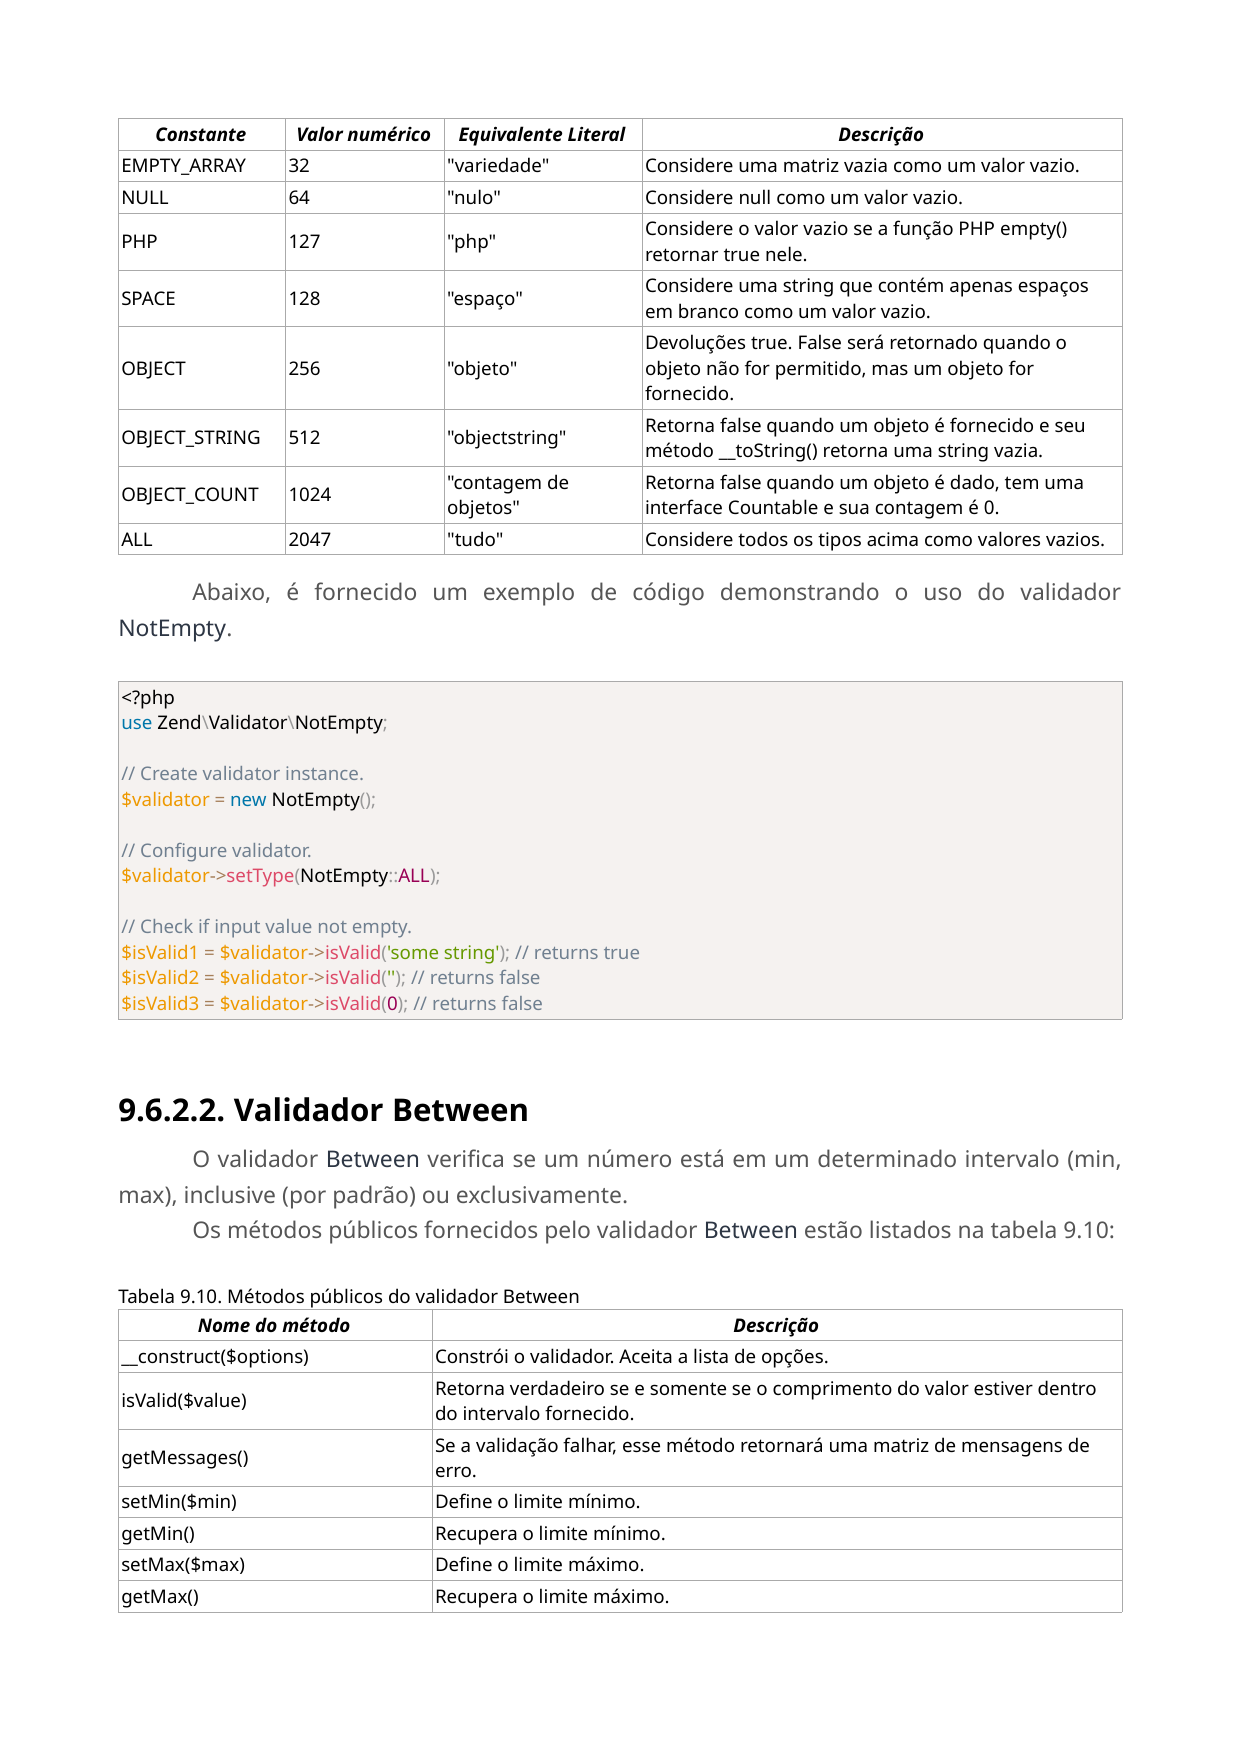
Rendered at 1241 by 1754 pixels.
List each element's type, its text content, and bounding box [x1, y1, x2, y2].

table_cell Recupera o limite mínimo. [433, 1518, 1122, 1549]
table_cell setMin($min) [119, 1487, 432, 1517]
text // Configure validator. [119, 834, 1122, 859]
table_cell 1024 [286, 467, 444, 523]
table_cell 512 [286, 410, 444, 466]
table_cell Considere null como um valor vazio. [643, 182, 1122, 212]
table_cell isValid($value) [119, 1373, 432, 1429]
table_cell Constrói o validador. Aceita a lista de opções. [433, 1341, 1122, 1372]
table_cell Considere o valor vazio se a função PHP empty() retornar true nele. [643, 214, 1122, 269]
text $isValid3 = $validator->isValid(0); // returns false [119, 987, 1122, 1019]
text $isValid2 = $validator->isValid(''); // returns false [119, 962, 1122, 987]
table_cell Retorna false quando um objeto é fornecido e seu método __toString() retorna uma string vazia. [643, 410, 1122, 466]
table_cell getMax() [119, 1581, 432, 1612]
table_header Valor numérico [286, 119, 444, 149]
table_cell Recupera o limite máximo. [433, 1581, 1122, 1612]
table_cell setMax($max) [119, 1550, 432, 1580]
table_cell OBJECT [119, 327, 285, 409]
text Tabela 9.10. Métodos públicos do validador Between [118, 1283, 1122, 1309]
table_cell getMessages() [119, 1430, 432, 1486]
text $isValid1 = $validator->isValid('some string'); // returns true [119, 936, 1122, 962]
table_cell getMin() [119, 1518, 432, 1549]
table_cell "nulo" [445, 182, 642, 212]
table_cell 127 [286, 214, 444, 269]
table_cell "objectstring" [445, 410, 642, 466]
table_cell "tudo" [445, 524, 642, 554]
table_cell Retorna verdadeiro se e somente se o comprimento do valor estiver dentro do intervalo fornecido. [433, 1373, 1122, 1429]
table_cell __construct($options) [119, 1341, 432, 1372]
table_cell Considere uma string que contém apenas espaços em branco como um valor vazio. [643, 271, 1122, 326]
table_cell 32 [286, 151, 444, 181]
subtitle 9.6.2.2. Validador Between [118, 1087, 1122, 1130]
text // Check if input value not empty. [119, 911, 1122, 936]
table_header Constante [119, 119, 285, 149]
table_cell "espaço" [445, 271, 642, 326]
table_cell PHP [119, 214, 285, 269]
table_cell Define o limite máximo. [433, 1550, 1122, 1580]
text Os métodos públicos fornecidos pelo validador Between estão listados na tabela 9.10: [118, 1214, 1122, 1246]
table_cell "contagem de objetos" [445, 467, 642, 523]
table_cell ALL [119, 524, 285, 554]
table_cell SPACE [119, 271, 285, 326]
table_cell Retorna false quando um objeto é dado, tem uma interface Countable e sua contagem é 0. [643, 467, 1122, 523]
table_cell Se a validação falhar, esse método retornará uma matriz de mensagens de erro. [433, 1430, 1122, 1486]
table_header Descrição [643, 119, 1122, 149]
table_cell "php" [445, 214, 642, 269]
table_cell "objeto" [445, 327, 642, 409]
table_cell "variedade" [445, 151, 642, 181]
text O validador Between verifica se um número está em um determinado intervalo (min, max), inclusive (por padrão) ou exclusivamente. [118, 1143, 1122, 1210]
table_cell 256 [286, 327, 444, 409]
table_cell 128 [286, 271, 444, 326]
table_cell EMPTY_ARRAY [119, 151, 285, 181]
text $validator = new NotEmpty(); [119, 783, 1122, 808]
table_cell NULL [119, 182, 285, 212]
text $validator->setType(NotEmpty::ALL); [119, 859, 1122, 885]
table_cell 2047 [286, 524, 444, 554]
table_header Descrição [433, 1310, 1122, 1340]
table_cell 64 [286, 182, 444, 212]
table_header Nome do método [119, 1310, 432, 1340]
table_cell Define o limite mínimo. [433, 1487, 1122, 1517]
table_cell OBJECT_COUNT [119, 467, 285, 523]
text use Zend\Validator\NotEmpty; [119, 706, 1122, 732]
text // Create validator instance. [119, 757, 1122, 783]
text Abaixo, é fornecido um exemplo de código demonstrando o uso do validador NotEmpty. [118, 576, 1122, 643]
table_header Equivalente Literal [445, 119, 642, 149]
table_cell Devoluções true. False será retornado quando o objeto não for permitido, mas um objeto for fornecido. [643, 327, 1122, 409]
text <?php [119, 682, 1122, 706]
table_cell OBJECT_STRING [119, 410, 285, 466]
table_cell Considere uma matriz vazia como um valor vazio. [643, 151, 1122, 181]
table_cell Considere todos os tipos acima como valores vazios. [643, 524, 1122, 554]
